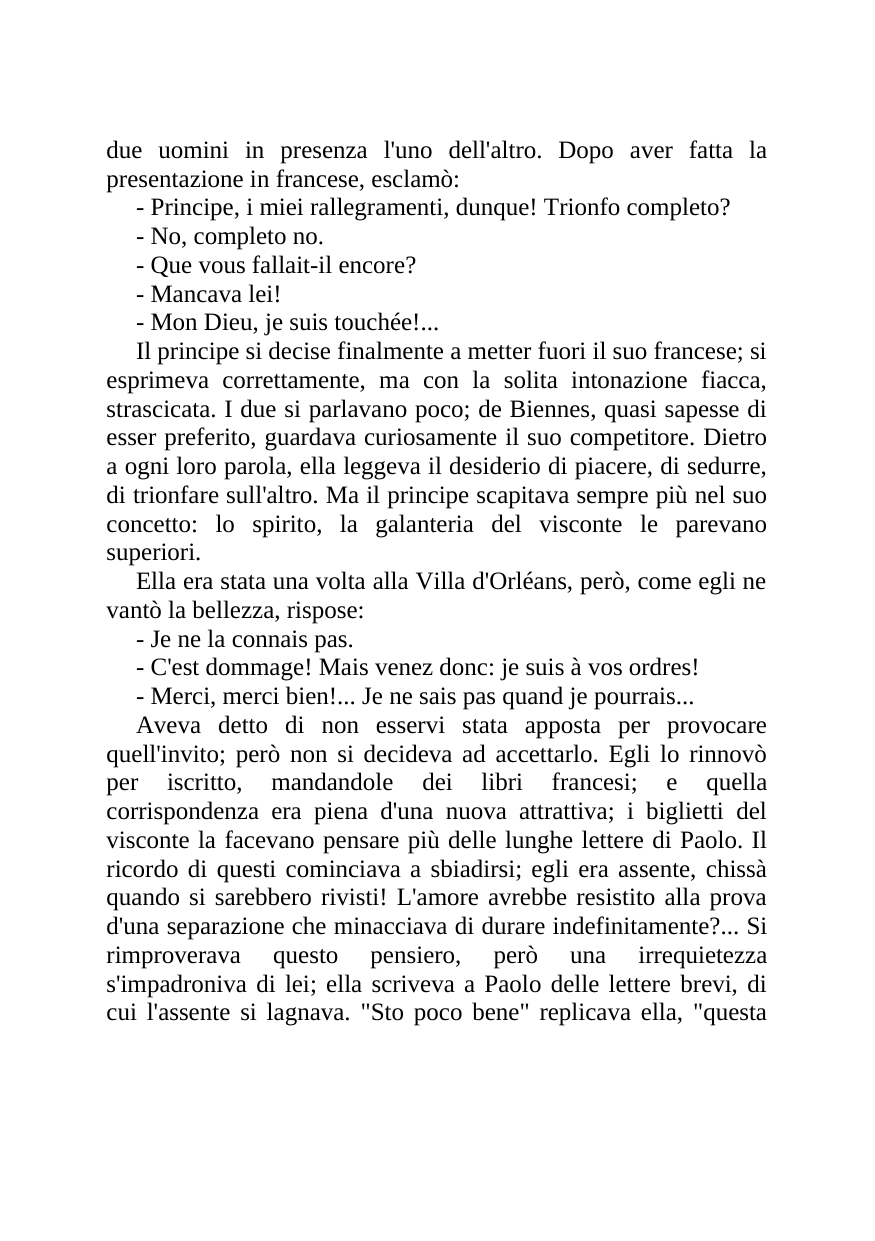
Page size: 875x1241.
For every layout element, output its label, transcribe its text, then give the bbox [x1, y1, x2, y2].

text - Principe, i miei rallegramenti, dunque! Trionfo completo? [106, 192, 768, 221]
text - Que vous fallait-il encore? [106, 250, 768, 279]
text - Je ne la connais pas. [106, 624, 768, 652]
text - Mon Dieu, je suis touchée!... [106, 307, 768, 336]
text Aveva detto di non esservi stata apposta per provocare quell'invito; però non si decideva ad accettarlo. Egli lo rinnovò per iscritto, mandandole dei libri francesi; e quella corrispondenza era piena d'una nuova attrattiva; i biglietti del visconte la facevano pensare più delle lunghe lettere di Paolo. Il ricordo di questi cominciava a sbiadirsi; egli era assente, chissà quando si sarebbero rivisti! L'amore avrebbe resistito alla prova d'una separazione che minacciava di durare indefinitamente?... Si rimproverava questo pensiero, però una irrequietezza s'impadroniva di lei; ella scriveva a Paolo delle lettere brevi, di cui l'assente si lagnava. "Sto poco bene" replicava ella, "questa [106, 710, 768, 1026]
text - No, completo no. [106, 221, 768, 250]
text - Mancava lei! [106, 279, 768, 307]
text due uomini in presenza l'uno dell'altro. Dopo aver fatta la presentazione in francese, esclamò: [106, 135, 768, 192]
text - C'est dommage! Mais venez donc: je suis à vos ordres! [106, 652, 768, 681]
text Il principe si decise finalmente a metter fuori il suo francese; si esprimeva correttamente, ma con la solita intonazione fiacca, strascicata. I due si parlavano poco; de Biennes, quasi sapesse di esser preferito, guardava curiosamente il suo competitore. Dietro a ogni loro parola, ella leggeva il desiderio di piacere, di sedurre, di trionfare sull'altro. Ma il principe scapitava sempre più nel suo concetto: lo spirito, la galanteria del visconte le parevano superiori. [106, 336, 768, 566]
text - Merci, merci bien!... Je ne sais pas quand je pourrais... [106, 681, 768, 710]
text Ella era stata una volta alla Villa d'Orléans, però, come egli ne vantò la bellezza, rispose: [106, 566, 768, 624]
